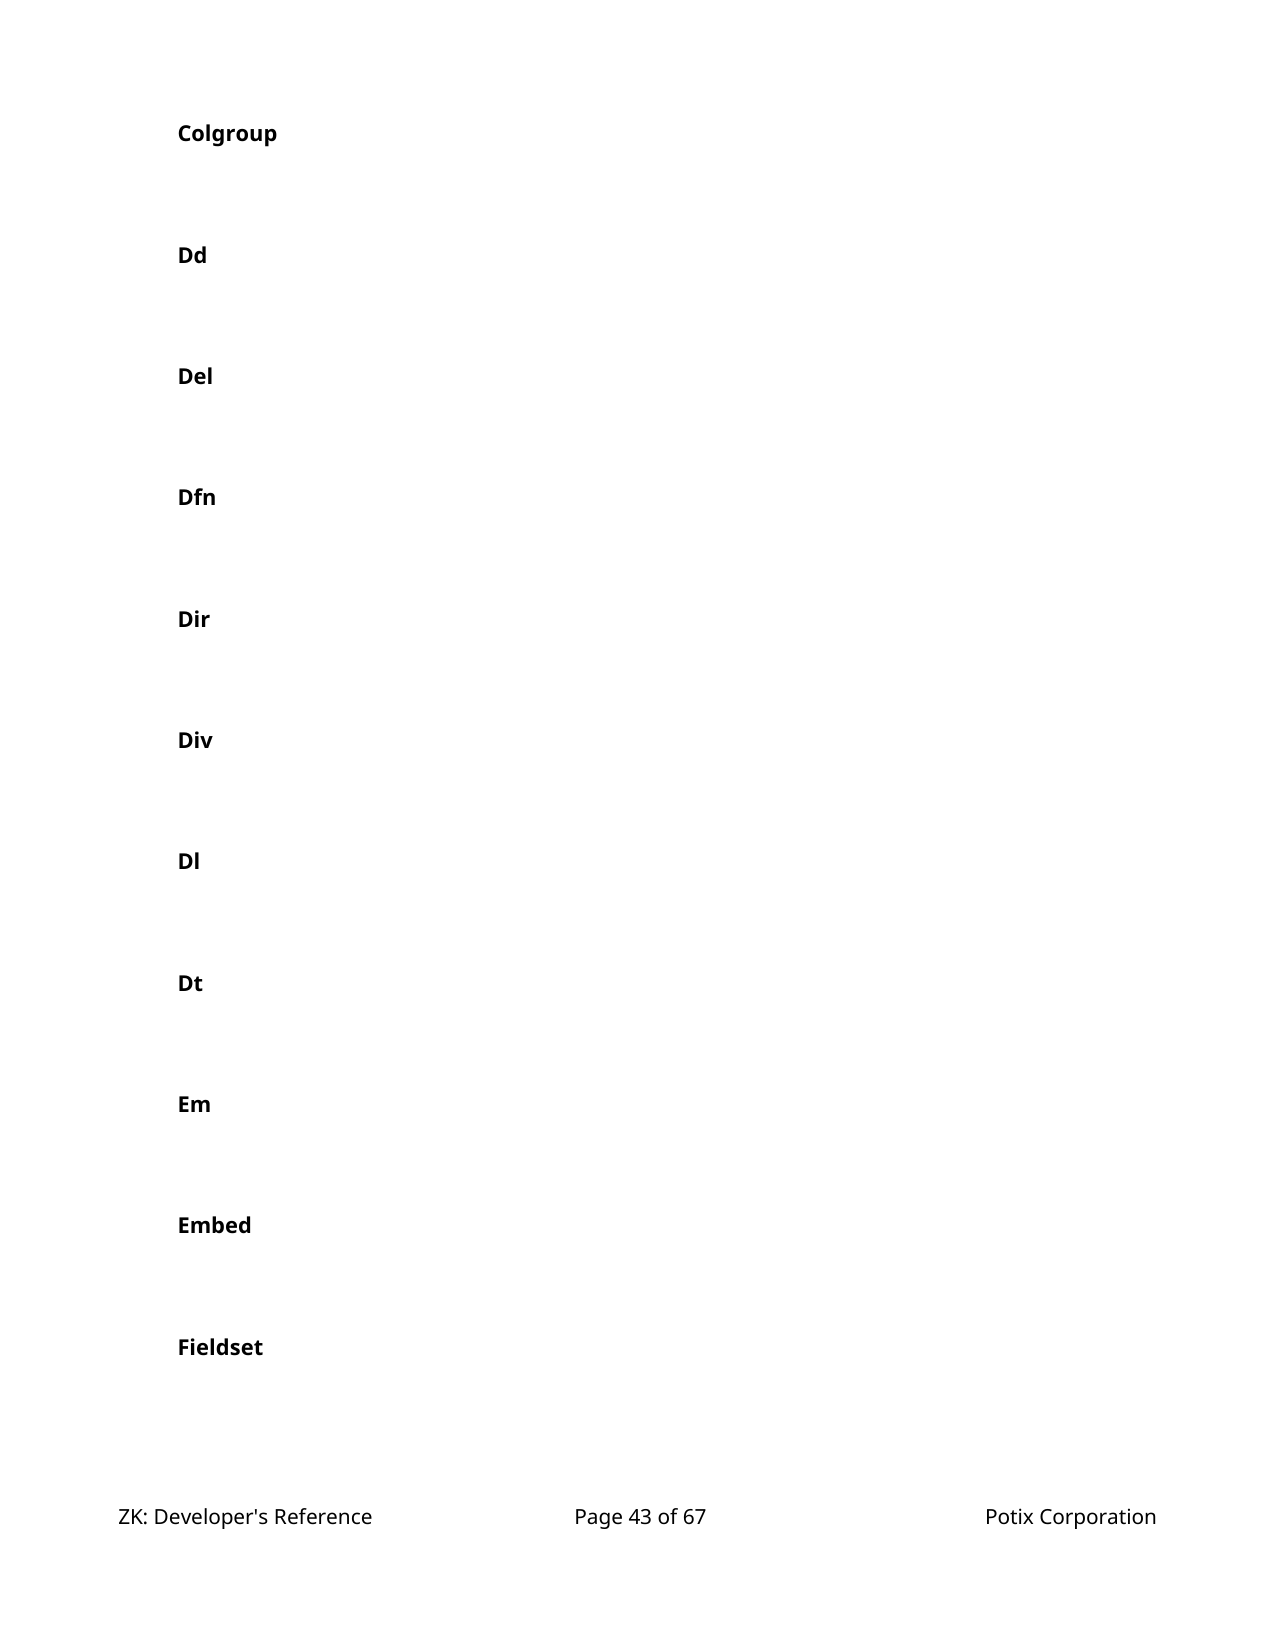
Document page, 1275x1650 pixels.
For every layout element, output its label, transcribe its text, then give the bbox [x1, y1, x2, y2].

subtitle Fieldset [177, 1332, 1157, 1362]
subtitle Dd [177, 239, 1157, 269]
subtitle Dl [177, 846, 1157, 876]
subtitle Em [177, 1089, 1157, 1119]
subtitle Div [177, 725, 1157, 755]
subtitle Dfn [177, 482, 1157, 512]
subtitle Dir [177, 603, 1157, 633]
subtitle Colgroup [177, 118, 1157, 148]
subtitle Dt [177, 968, 1157, 998]
subtitle Embed [177, 1210, 1157, 1240]
subtitle Del [177, 361, 1157, 391]
